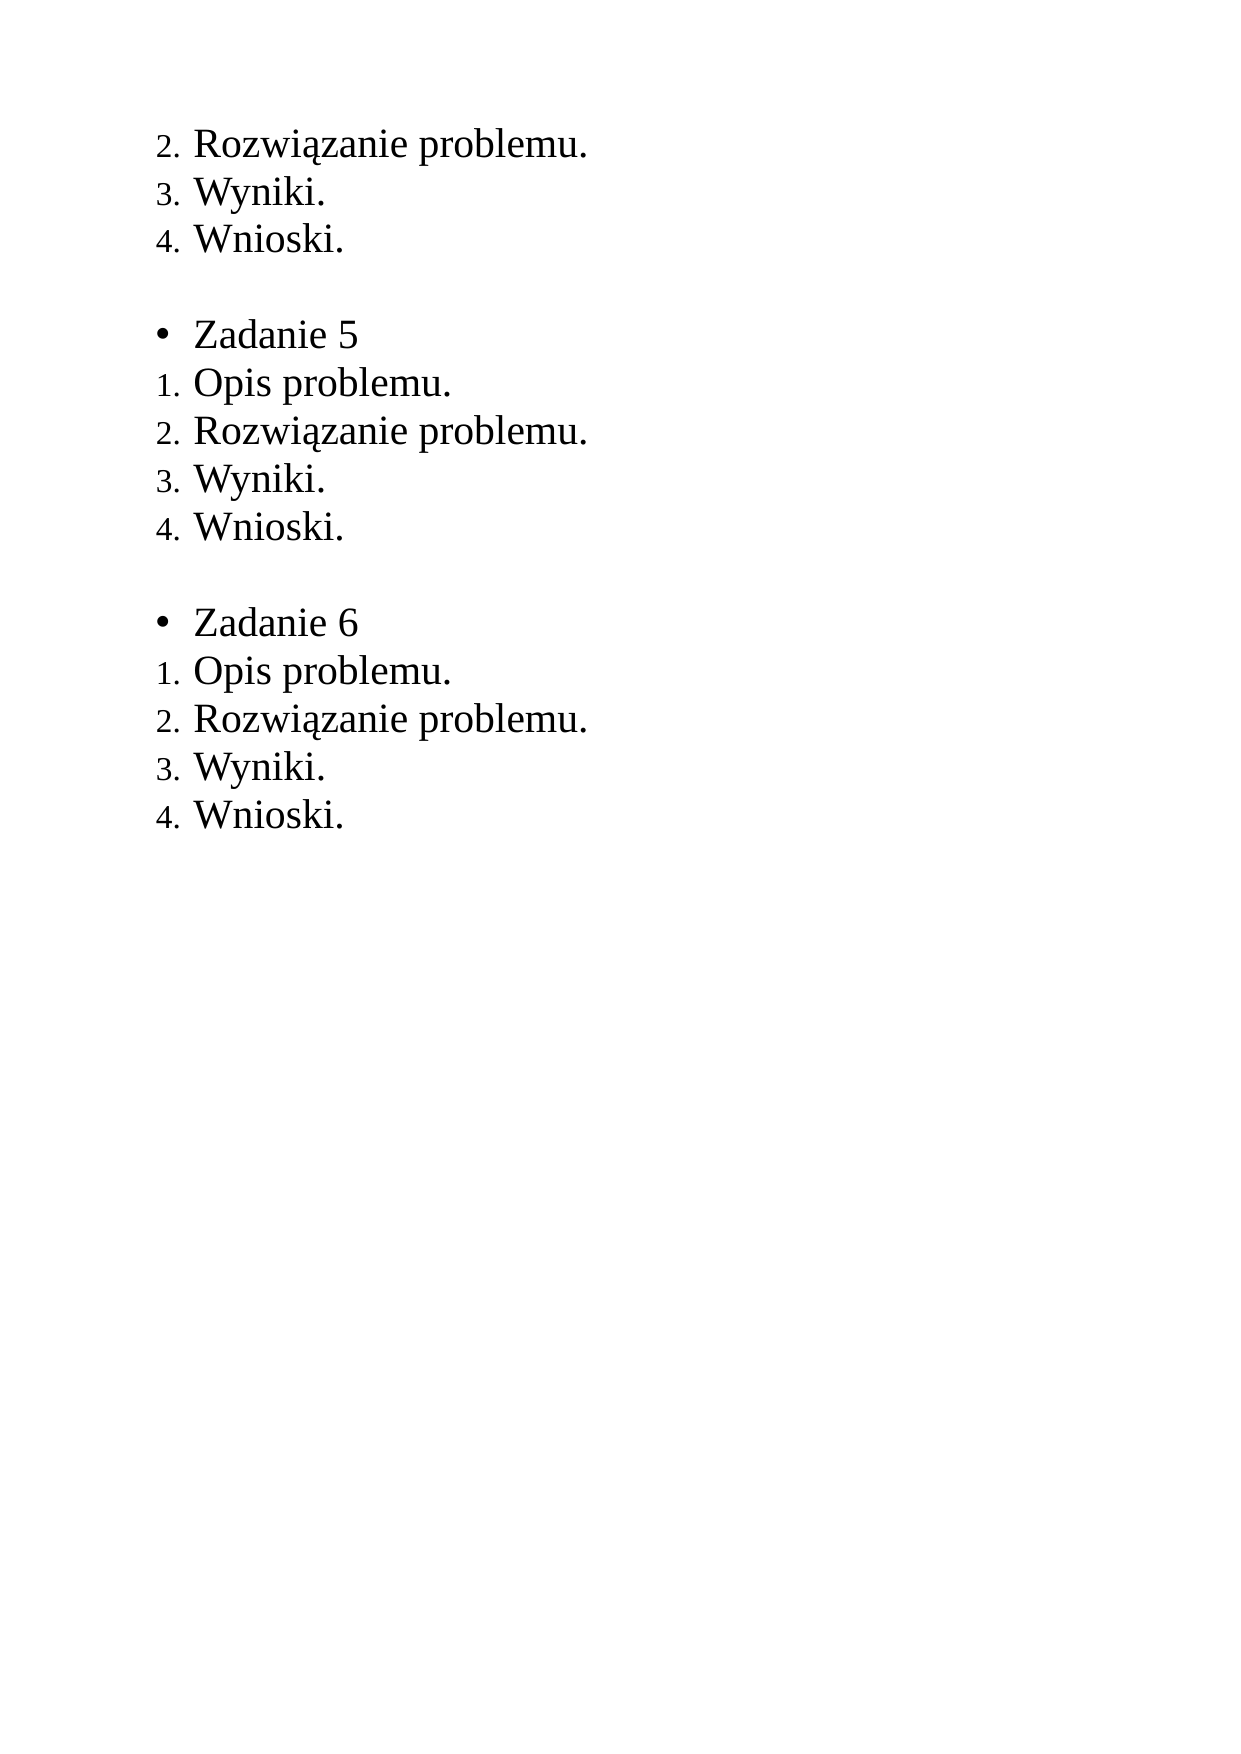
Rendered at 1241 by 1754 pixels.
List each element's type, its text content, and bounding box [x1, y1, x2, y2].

list Wnioski. [156, 214, 1122, 262]
list Wyniki. [156, 166, 1122, 214]
list Zadanie 5 [156, 310, 1122, 358]
list Opis problemu. [156, 645, 1122, 693]
list Zadanie 6 [156, 597, 1122, 645]
list Wyniki. [156, 741, 1122, 789]
list Opis problemu. [156, 358, 1122, 406]
list Rozwiązanie problemu. [156, 693, 1122, 741]
list Rozwiązanie problemu. [156, 118, 1122, 166]
list Wyniki. [156, 454, 1122, 502]
list Rozwiązanie problemu. [156, 406, 1122, 454]
list Wnioski. [156, 789, 1122, 837]
list Wnioski. [156, 502, 1122, 549]
